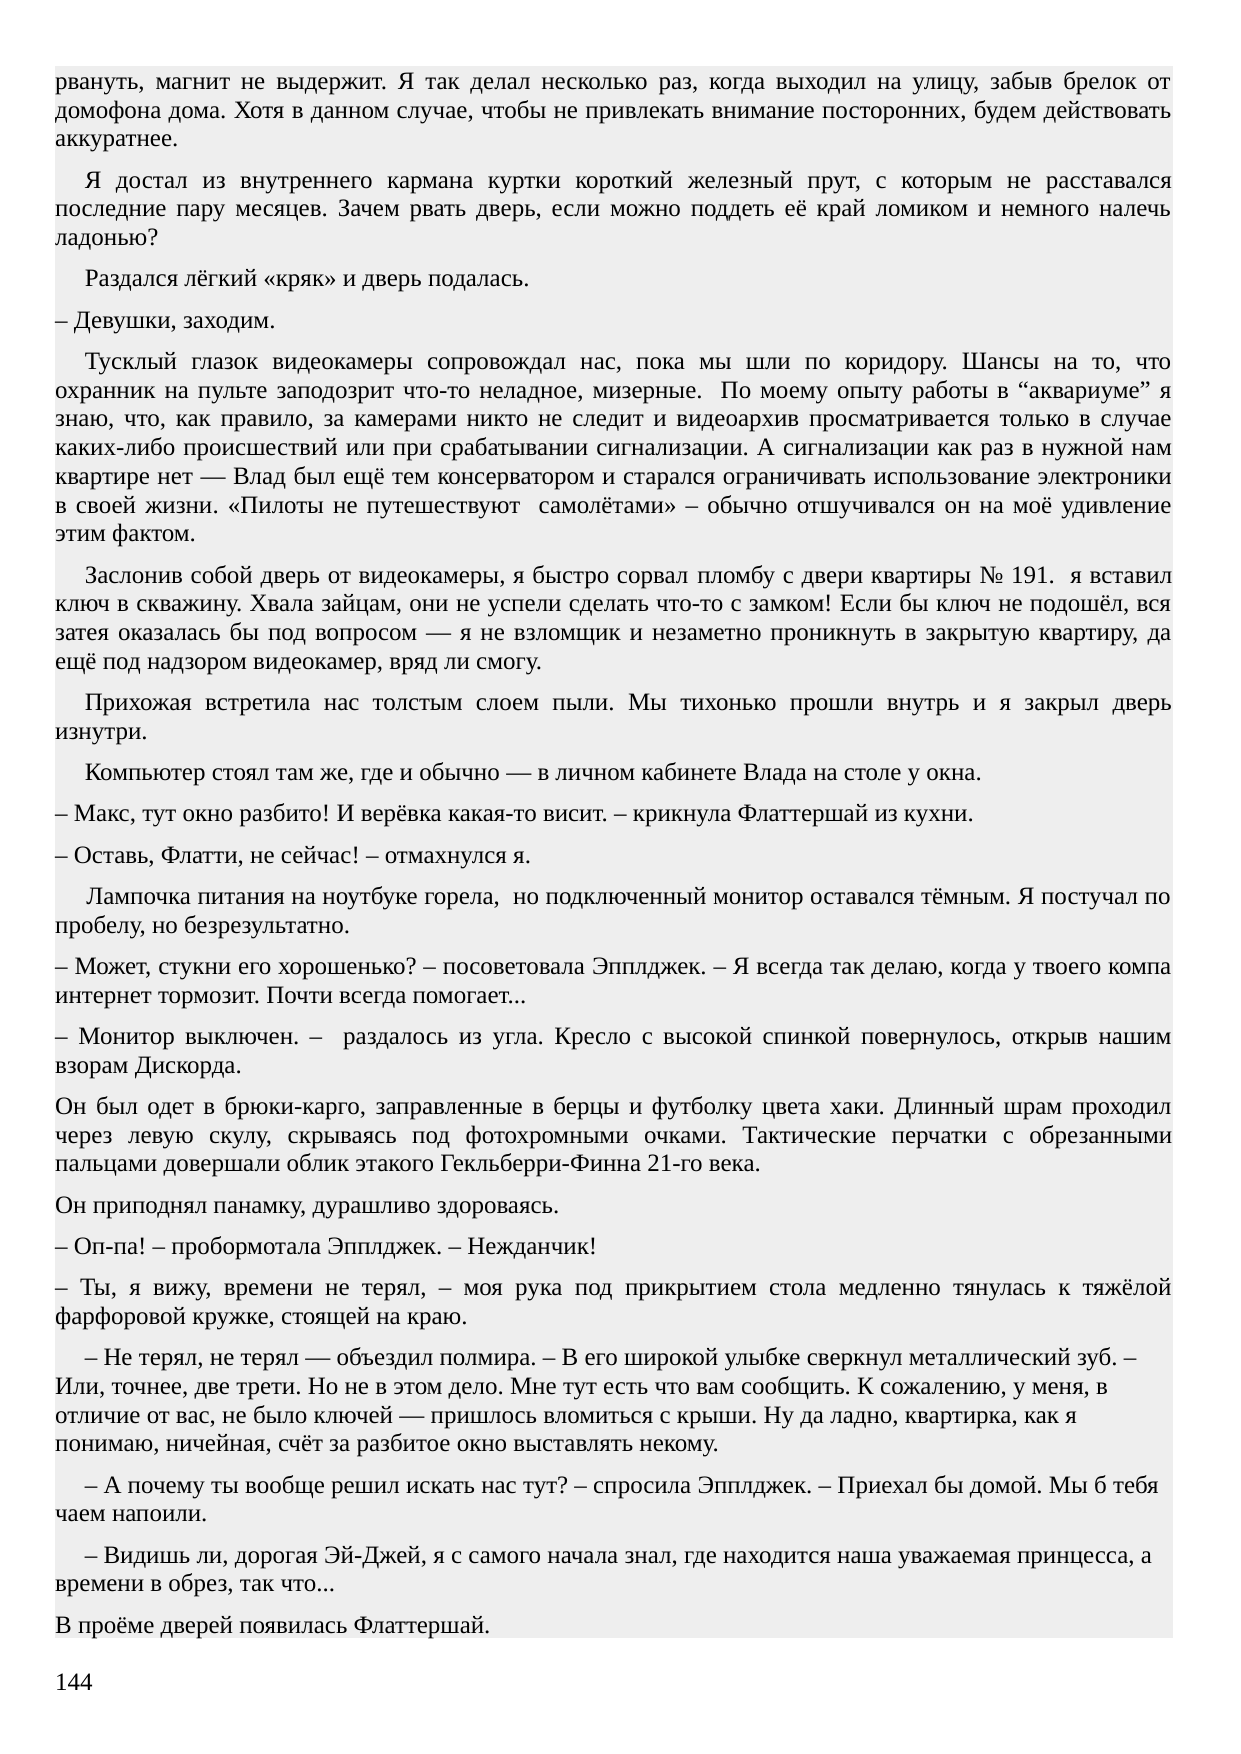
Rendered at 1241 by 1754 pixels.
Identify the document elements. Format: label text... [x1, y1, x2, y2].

text – Может, стукни его хорошенько? – посоветовала Эпплджек. – Я всегда так делаю, когда у твоего компа интернет тормозит. Почти всегда помогает... [55, 951, 1173, 1008]
text – Макс, тут окно разбито! И верёвка какая-то висит. – крикнула Флаттершай из кухни. [55, 798, 1173, 827]
text – Девушки, заходим. [55, 305, 1173, 333]
list рвануть, магнит не выдержит. Я так делал несколько раз, когда выходил на улицу, забыв брелок от домофона дома. Хотя в данном случае, чтобы не привлекать внимание посторонних, будем действовать аккуратнее. [55, 66, 1173, 152]
text Раздался лёгкий «кряк» и дверь подалась. [55, 263, 1173, 292]
text – Не терял, не терял — объездил полмира. – В его широкой улыбке сверкнул металлический зуб. – Или, точнее, две трети. Но не в этом дело. Мне тут есть что вам сообщить. К сожалению, у меня, в отличие от вас, не было ключей — пришлось вломиться с крыши. Ну да ладно, квартирка, как я понимаю, ничейная, счёт за разбитое окно выставлять некому. [55, 1342, 1173, 1457]
text – Оставь, Флатти, не сейчас! – отмахнулся я. [55, 840, 1173, 868]
text Тусклый глазок видеокамеры сопровождал нас, пока мы шли по коридору. Шансы на то, что охранник на пульте заподозрит что-то неладное, мизерные. По моему опыту работы в “аквариуме” я знаю, что, как правило, за камерами никто не следит и видеоархив просматривается только в случае каких-либо происшествий или при срабатывании сигнализации. А сигнализации как раз в нужной нам квартире нет — Влад был ещё тем консерватором и старался ограничивать использование электроники в своей жизни. «Пилоты не путешествуют самолётами» – обычно отшучивался он на моё удивление этим фактом. [55, 346, 1173, 547]
text – Ты, я вижу, времени не терял, – моя рука под прикрытием стола медленно тянулась к тяжёлой фарфоровой кружке, стоящей на краю. [55, 1272, 1173, 1330]
text – А почему ты вообще решил искать нас тут? – спросила Эпплджек. – Приехал бы домой. Мы б тебя чаем напоили. [55, 1470, 1173, 1527]
text Лампочка питания на ноутбуке горела, но подключенный монитор оставался тёмным. Я постучал по пробелу, но безрезультатно. [55, 881, 1173, 938]
text – Монитор выключен. – раздалось из угла. Кресло с высокой спинкой повернулось, открыв нашим взорам Дискорда. [55, 1021, 1173, 1078]
text Заслонив собой дверь от видеокамеры, я быстро сорвал пломбу с двери квартиры № 191. я вставил ключ в скважину. Хвала зайцам, они не успели сделать что-то с замком! Если бы ключ не подошёл, вся затея оказалась бы под вопросом — я не взломщик и незаметно проникнуть в закрытую квартиру, да ещё под надзором видеокамер, вряд ли смогу. [55, 560, 1173, 675]
text Я достал из внутреннего кармана куртки короткий железный прут, с которым не расставался последние пару месяцев. Зачем рвать дверь, если можно поддеть её край ломиком и немного налечь ладонью? [55, 165, 1173, 251]
text Компьютер стоял там же, где и обычно — в личном кабинете Влада на столе у окна. [55, 757, 1173, 786]
text В проёме дверей появилась Флаттершай. [55, 1610, 1173, 1638]
text – Оп-па! – пробормотала Эпплджек. – Нежданчик! [55, 1231, 1173, 1260]
text Он приподнял панамку, дурашливо здороваясь. [55, 1190, 1173, 1218]
text – Видишь ли, дорогая Эй-Джей, я с самого начала знал, где находится наша уважаемая принцесса, а времени в обрез, так что... [55, 1540, 1173, 1597]
text Прихожая встретила нас толстым слоем пыли. Мы тихонько прошли внутрь и я закрыл дверь изнутри. [55, 687, 1173, 745]
text Он был одет в брюки-карго, заправленные в берцы и футболку цвета хаки. Длинный шрам проходил через левую скулу, скрываясь под фотохромными очками. Тактические перчатки с обрезанными пальцами довершали облик этакого Гекльберри-Финна 21-го века. [55, 1091, 1173, 1177]
